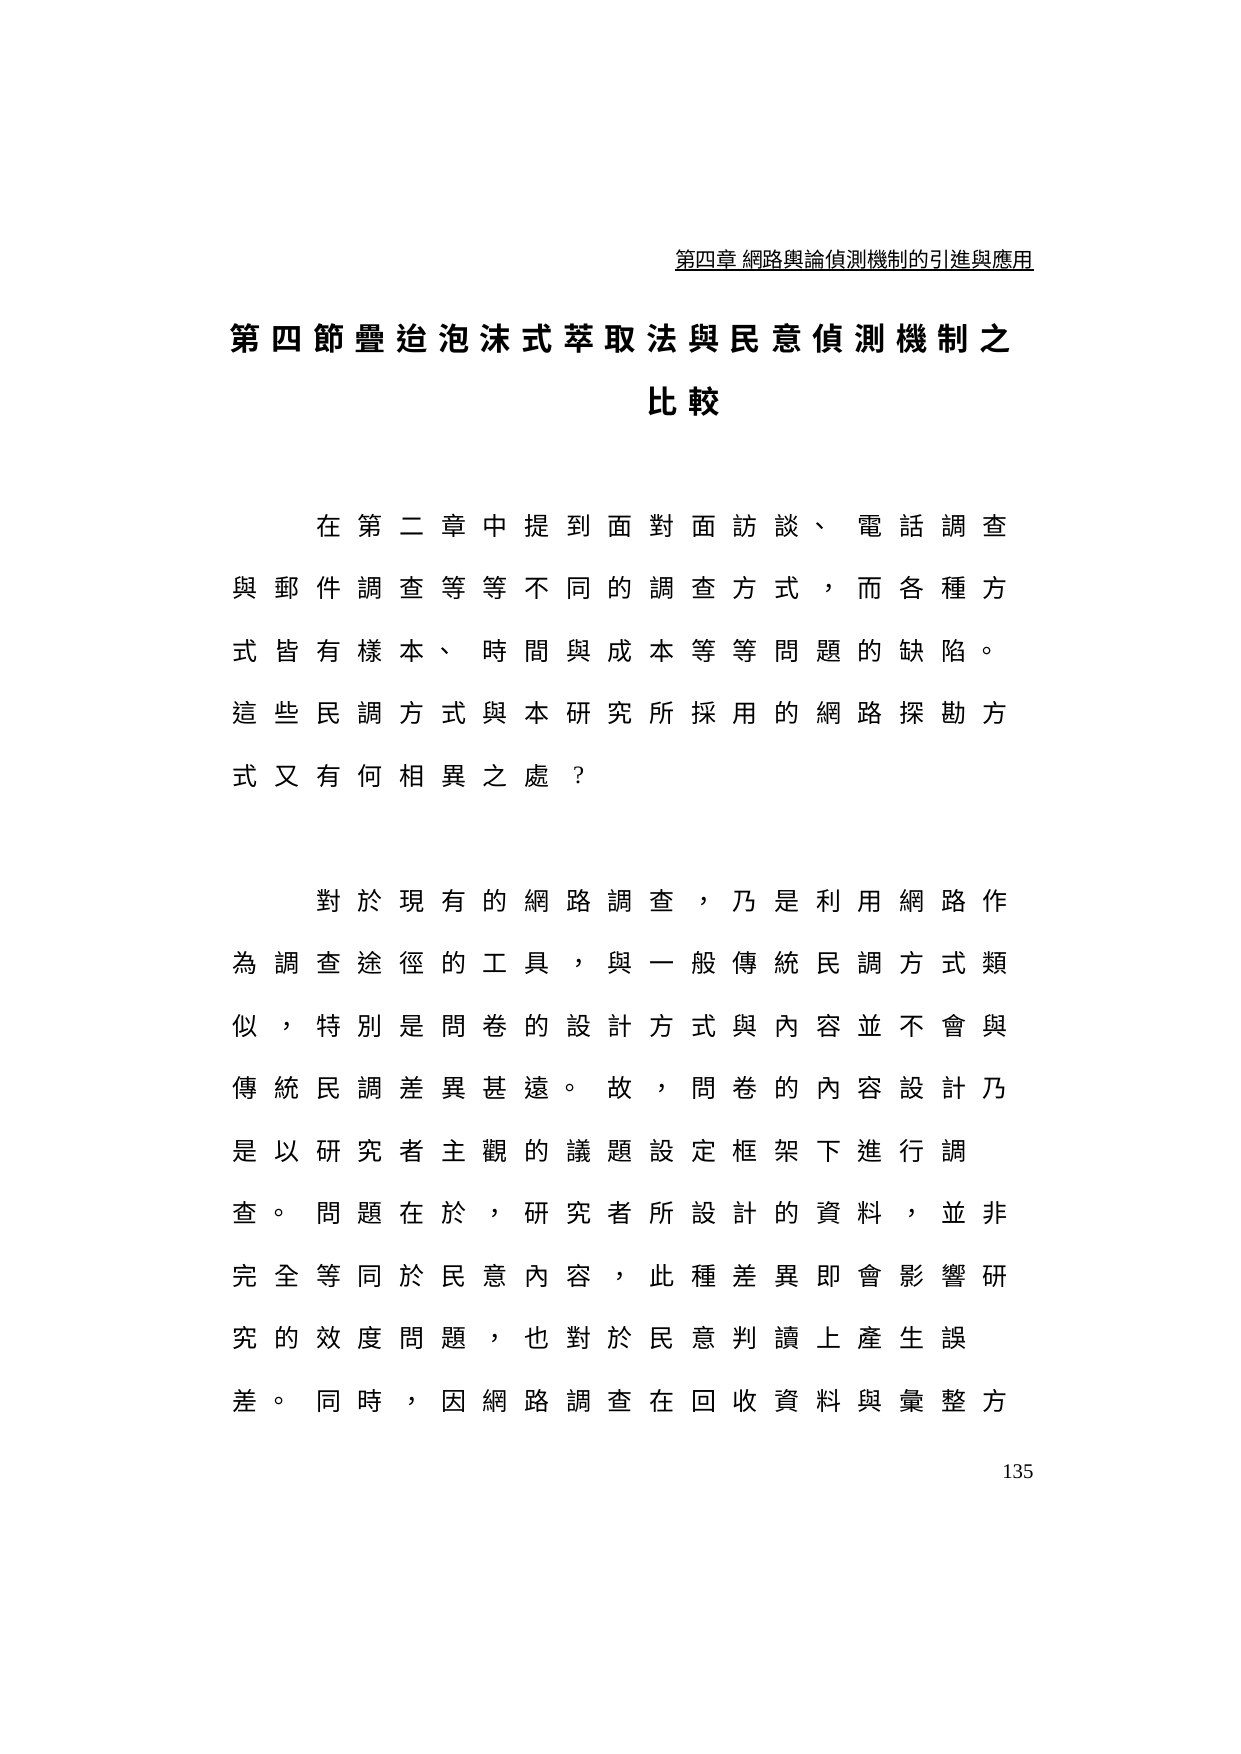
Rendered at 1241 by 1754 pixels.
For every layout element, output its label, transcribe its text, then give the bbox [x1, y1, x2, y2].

list 疊迨泡沫式萃取法與民意偵測機制之比較 [224, 295, 1016, 420]
text 在第二章中提到面對面訪談、電話調查與郵件調查等等不同的調查方式，而各種方式皆有樣本、時間與成本等等問題的缺陷。這些民調方式與本研究所採用的網路探勘方式又有何相異之處? [224, 483, 1016, 795]
text 對於現有的網路調查，乃是利用網路作為調查途徑的工具，與一般傳統民調方式類似，特別是問卷的設計方式與內容並不會與傳統民調差異甚遠。故，問卷的內容設計乃是以研究者主觀的議題設定框架下進行調查。問題在於，研究者所設計的資料，並非完全等同於民意內容，此種差異即會影響研究的效度問題，也對於民意判讀上產生誤差。同時，因網路調查在回收資料與彙整方 [224, 858, 1016, 1420]
